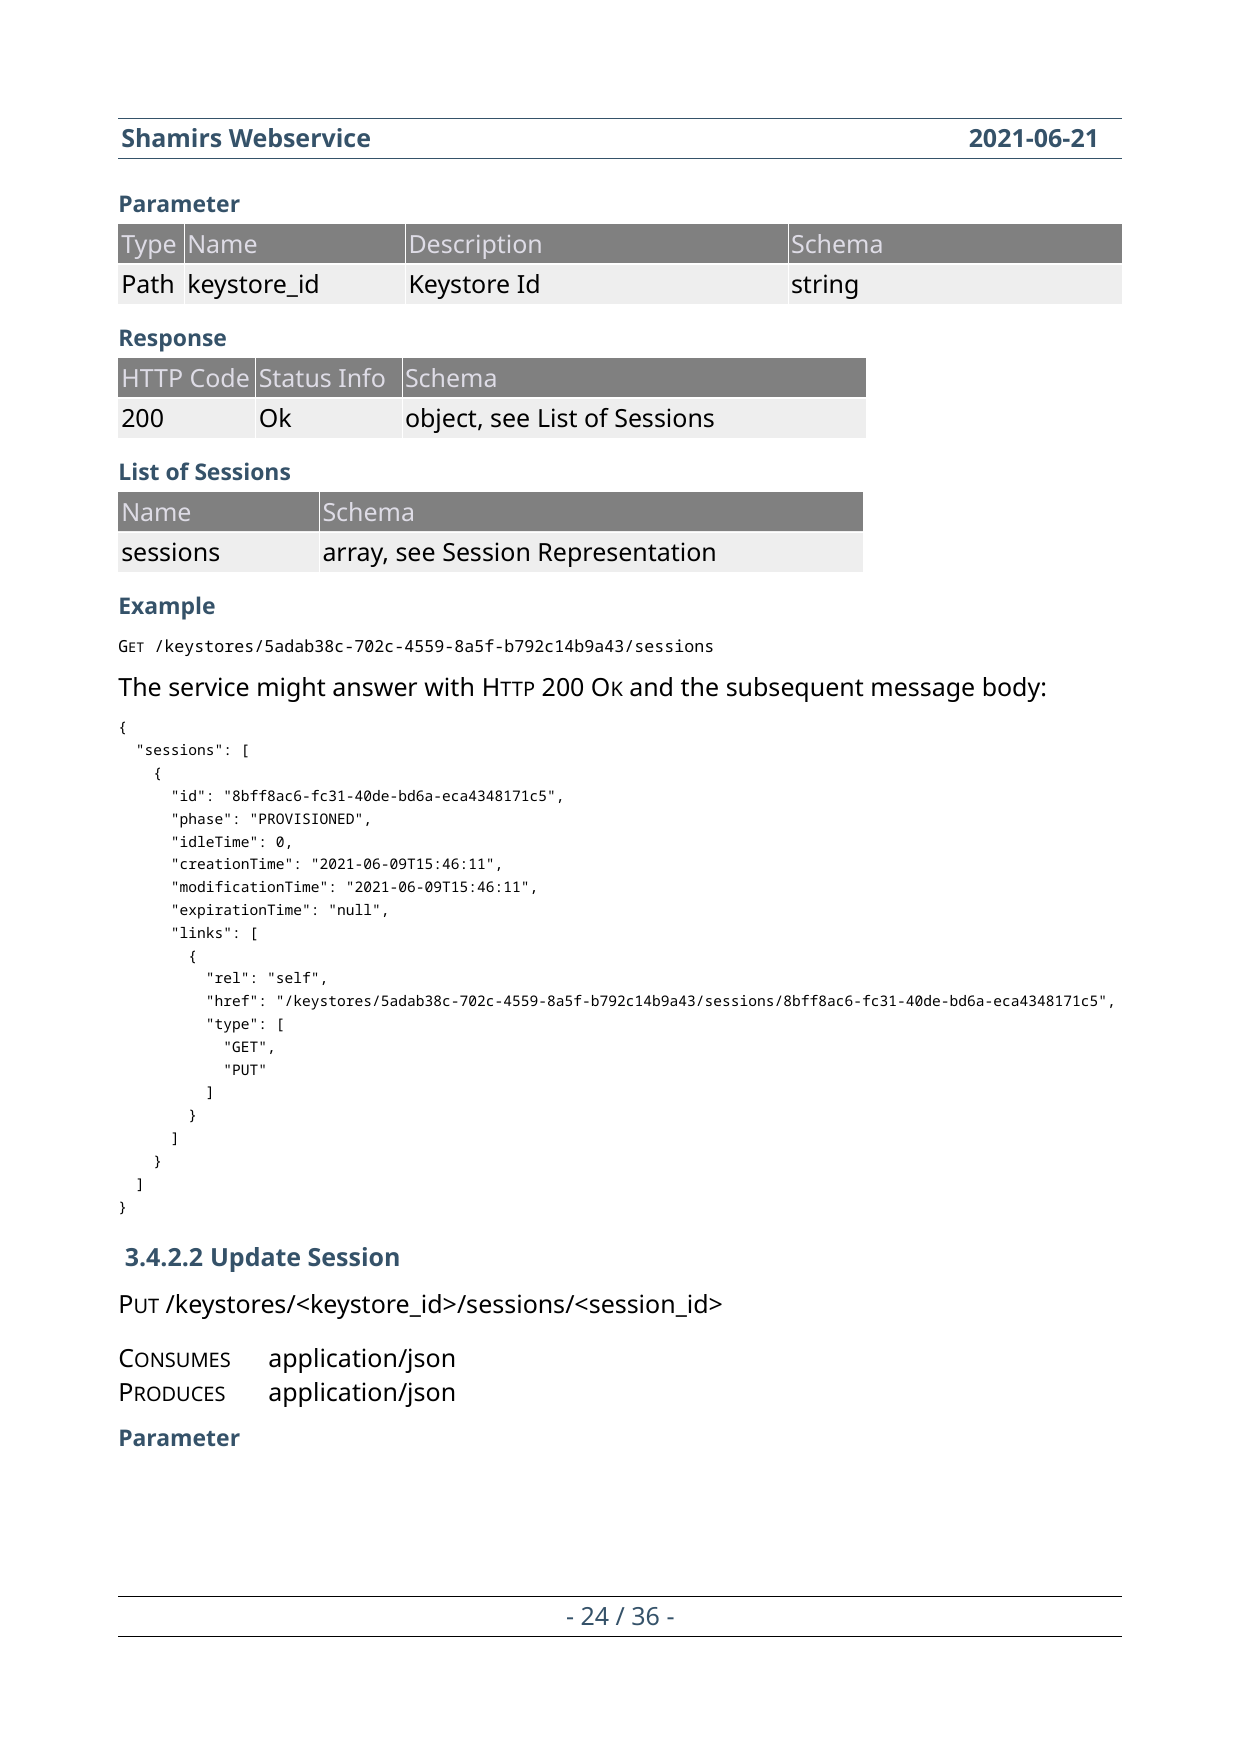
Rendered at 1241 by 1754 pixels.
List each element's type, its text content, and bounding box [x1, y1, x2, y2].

text } [118, 1105, 1122, 1125]
table_cell sessions [118, 533, 319, 572]
text Get /keystores/5adab38c-702c-4559-8a5f-b792c14b9a43/sessions [118, 634, 1122, 657]
table_cell Ok [256, 399, 402, 438]
table_header Name [118, 492, 319, 531]
text "id": "8bff8ac6-fc31-40de-bd6a-eca4348171c5", [118, 786, 1122, 806]
text "href": "/keystores/5adab38c-702c-4559-8a5f-b792c14b9a43/sessions/8bff8ac6-fc31-40de-bd6a-eca4348171c5", [118, 991, 1122, 1011]
table_header Status Info [256, 358, 402, 397]
text Response [118, 322, 1122, 353]
text "creationTime": "2021-06-09T15:46:11", [118, 854, 1122, 874]
text Consumes application/json [118, 1340, 1122, 1374]
text "GET", [118, 1037, 1122, 1057]
text "expirationTime": "null", [118, 900, 1122, 920]
text The service might answer with Http 200 Ok and the subsequent message body: [118, 669, 1122, 703]
text "idleTime": 0, [118, 831, 1122, 851]
text { [118, 717, 1122, 737]
text Parameter [118, 188, 1122, 219]
text "modificationTime": "2021-06-09T15:46:11", [118, 877, 1122, 897]
text "sessions": [ [118, 740, 1122, 760]
text Put /keystores/<keystore_id>/sessions/<session_id> [118, 1287, 1122, 1321]
text { [118, 945, 1122, 965]
table_cell Keystore Id [406, 265, 788, 304]
text { [118, 763, 1122, 783]
table_cell keystore_id [185, 265, 405, 304]
table_header Schema [320, 492, 863, 531]
text ] [118, 1173, 1122, 1193]
table_cell array, see Session Representation [320, 533, 863, 572]
text "PUT" [118, 1059, 1122, 1079]
table_header Type [118, 224, 184, 263]
table_header HTTP Code [118, 358, 255, 397]
table_cell string [789, 265, 1122, 304]
subtitle Update Session [118, 1240, 1122, 1274]
table_header Name [185, 224, 405, 263]
text "rel": "self", [118, 968, 1122, 988]
table_header Description [406, 224, 788, 263]
table_header Schema [789, 224, 1122, 263]
text } [118, 1196, 1122, 1216]
table_cell 200 [118, 399, 255, 438]
text "type": [ [118, 1014, 1122, 1034]
text List of Sessions [118, 456, 1122, 487]
text Example [118, 589, 1122, 621]
text "phase": "PROVISIONED", [118, 808, 1122, 828]
text } [118, 1151, 1122, 1171]
text Produces application/json [118, 1374, 1122, 1408]
text "links": [ [118, 923, 1122, 942]
text ] [118, 1128, 1122, 1148]
text ] [118, 1082, 1122, 1102]
table_header Schema [403, 358, 866, 397]
text Parameter [118, 1422, 1122, 1454]
table_cell Path [118, 265, 184, 304]
table_cell object, see List of Sessions [403, 399, 866, 438]
